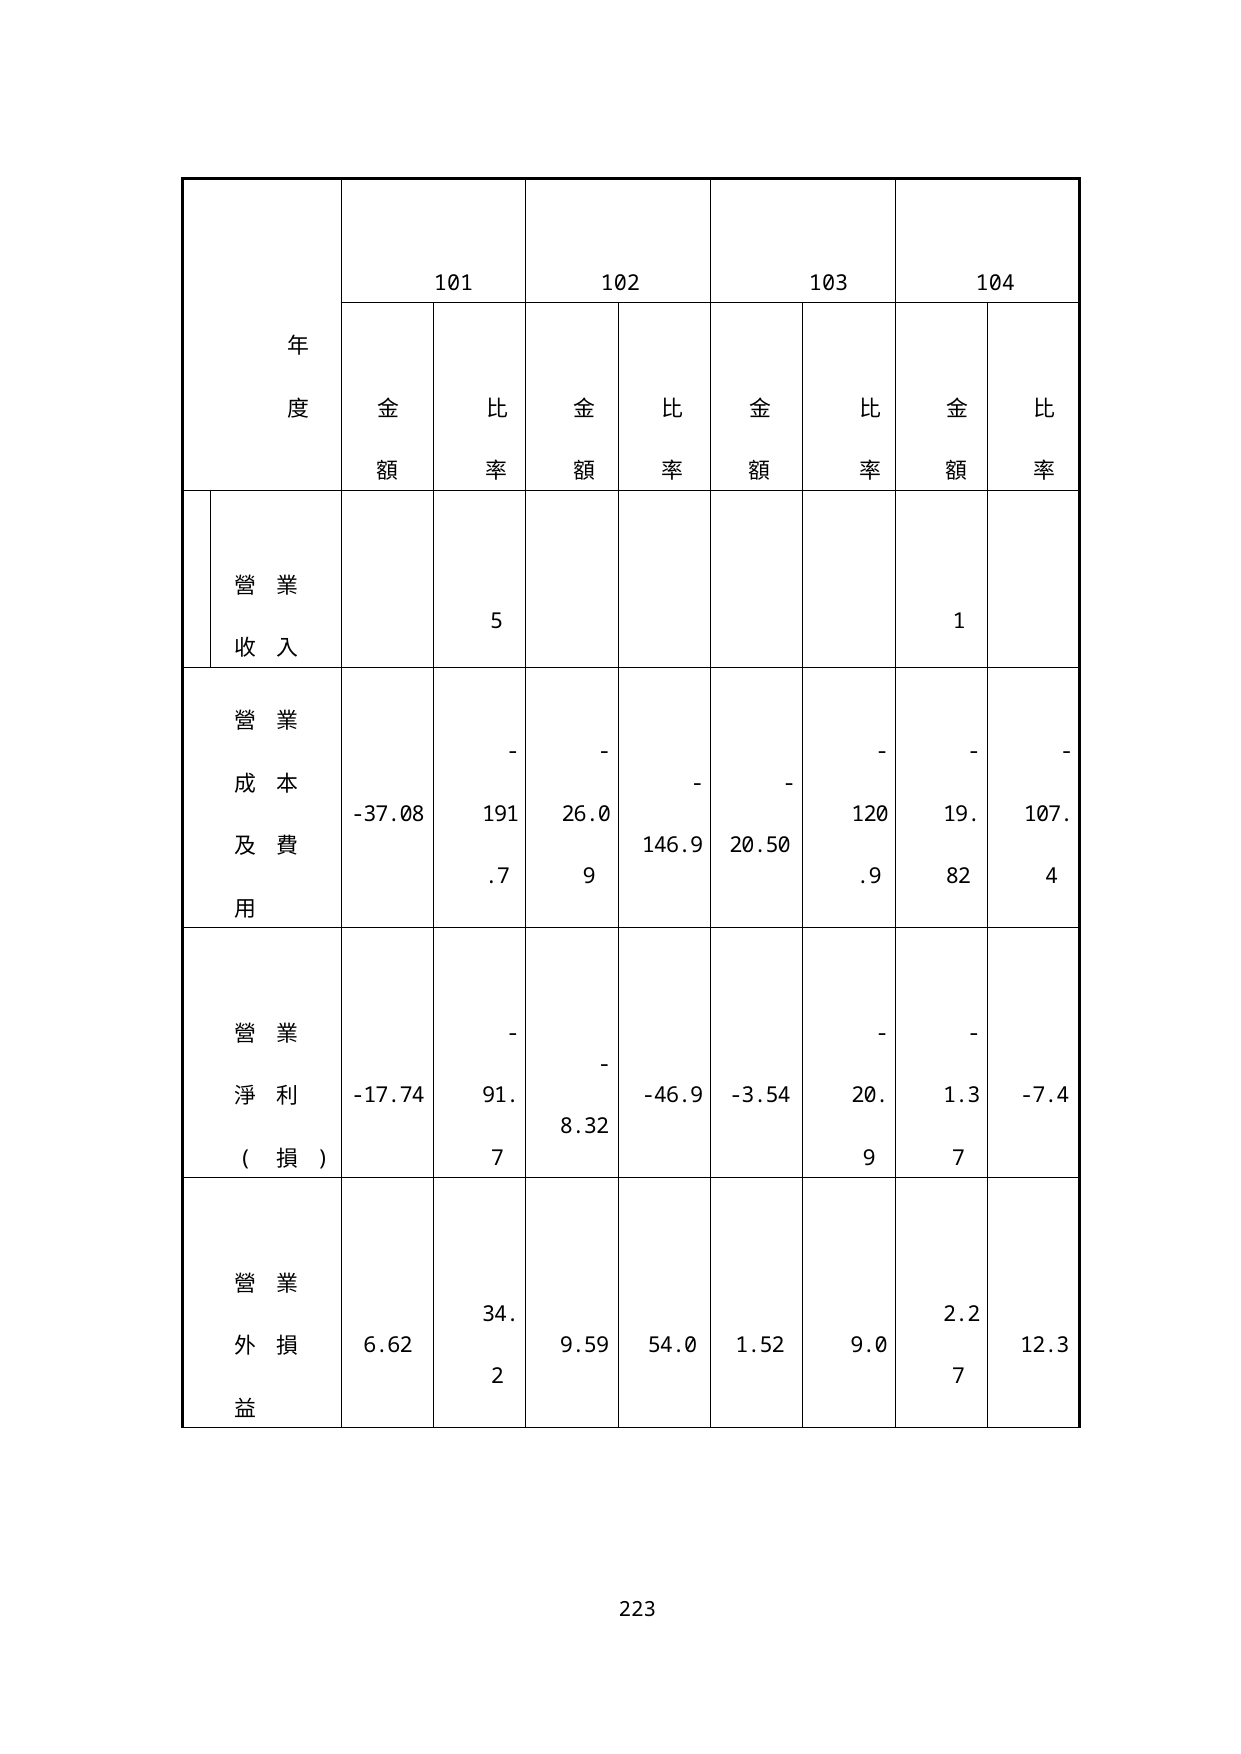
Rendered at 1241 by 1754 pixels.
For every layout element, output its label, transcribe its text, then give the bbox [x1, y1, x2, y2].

table_cell 比率 [803, 303, 895, 490]
table_cell -120.9 [803, 668, 895, 927]
table_cell 5 [434, 491, 525, 667]
table_header 104 [896, 180, 1078, 302]
table_header 101 [342, 180, 525, 302]
table_cell [803, 491, 895, 667]
table_cell -37.08 [342, 668, 433, 927]
table_cell 比率 [988, 303, 1078, 490]
table_cell -19.82 [896, 668, 987, 927]
table_cell 9.59 [526, 1178, 618, 1427]
table_cell 金額 [342, 303, 433, 490]
table_cell [619, 491, 710, 667]
table_cell -26.09 [526, 668, 618, 927]
table_cell -46.9 [619, 928, 710, 1177]
table_cell -7.4 [988, 928, 1078, 1177]
table_header 年度 [184, 180, 341, 490]
table_cell 營業收入 [211, 491, 341, 667]
table_cell 1.52 [711, 1178, 802, 1427]
table_cell [526, 491, 618, 667]
table_cell 營業外損益 [184, 1178, 341, 1427]
table_cell 營業成本及費用 [184, 668, 341, 927]
table_cell -8.32 [526, 928, 618, 1177]
table_header 103 [711, 180, 895, 302]
table_cell 6.62 [342, 1178, 433, 1427]
table_cell 金額 [711, 303, 802, 490]
table_cell 比率 [434, 303, 525, 490]
table_cell [988, 491, 1078, 667]
table_header 102 [526, 180, 710, 302]
table_cell 34.2 [434, 1178, 525, 1427]
table_cell 1 [896, 491, 987, 667]
table_cell -3.54 [711, 928, 802, 1177]
table_cell 金額 [896, 303, 987, 490]
table_cell -191.7 [434, 668, 525, 927]
table_cell [184, 491, 210, 667]
table_cell 9.0 [803, 1178, 895, 1427]
table_cell 12.3 [988, 1178, 1078, 1427]
table_cell -107.4 [988, 668, 1078, 927]
table_cell 金額 [526, 303, 618, 490]
table_cell 營業淨利(損) [184, 928, 341, 1177]
table_cell 54.0 [619, 1178, 710, 1427]
table_cell -17.74 [342, 928, 433, 1177]
table_cell [711, 491, 802, 667]
table_cell 比率 [619, 303, 710, 490]
table_cell -1.37 [896, 928, 987, 1177]
table_cell -20.9 [803, 928, 895, 1177]
table_cell [342, 491, 433, 667]
table_cell 2.27 [896, 1178, 987, 1427]
table_cell -146.9 [619, 668, 710, 927]
table_cell -20.50 [711, 668, 802, 927]
table_cell -91.7 [434, 928, 525, 1177]
